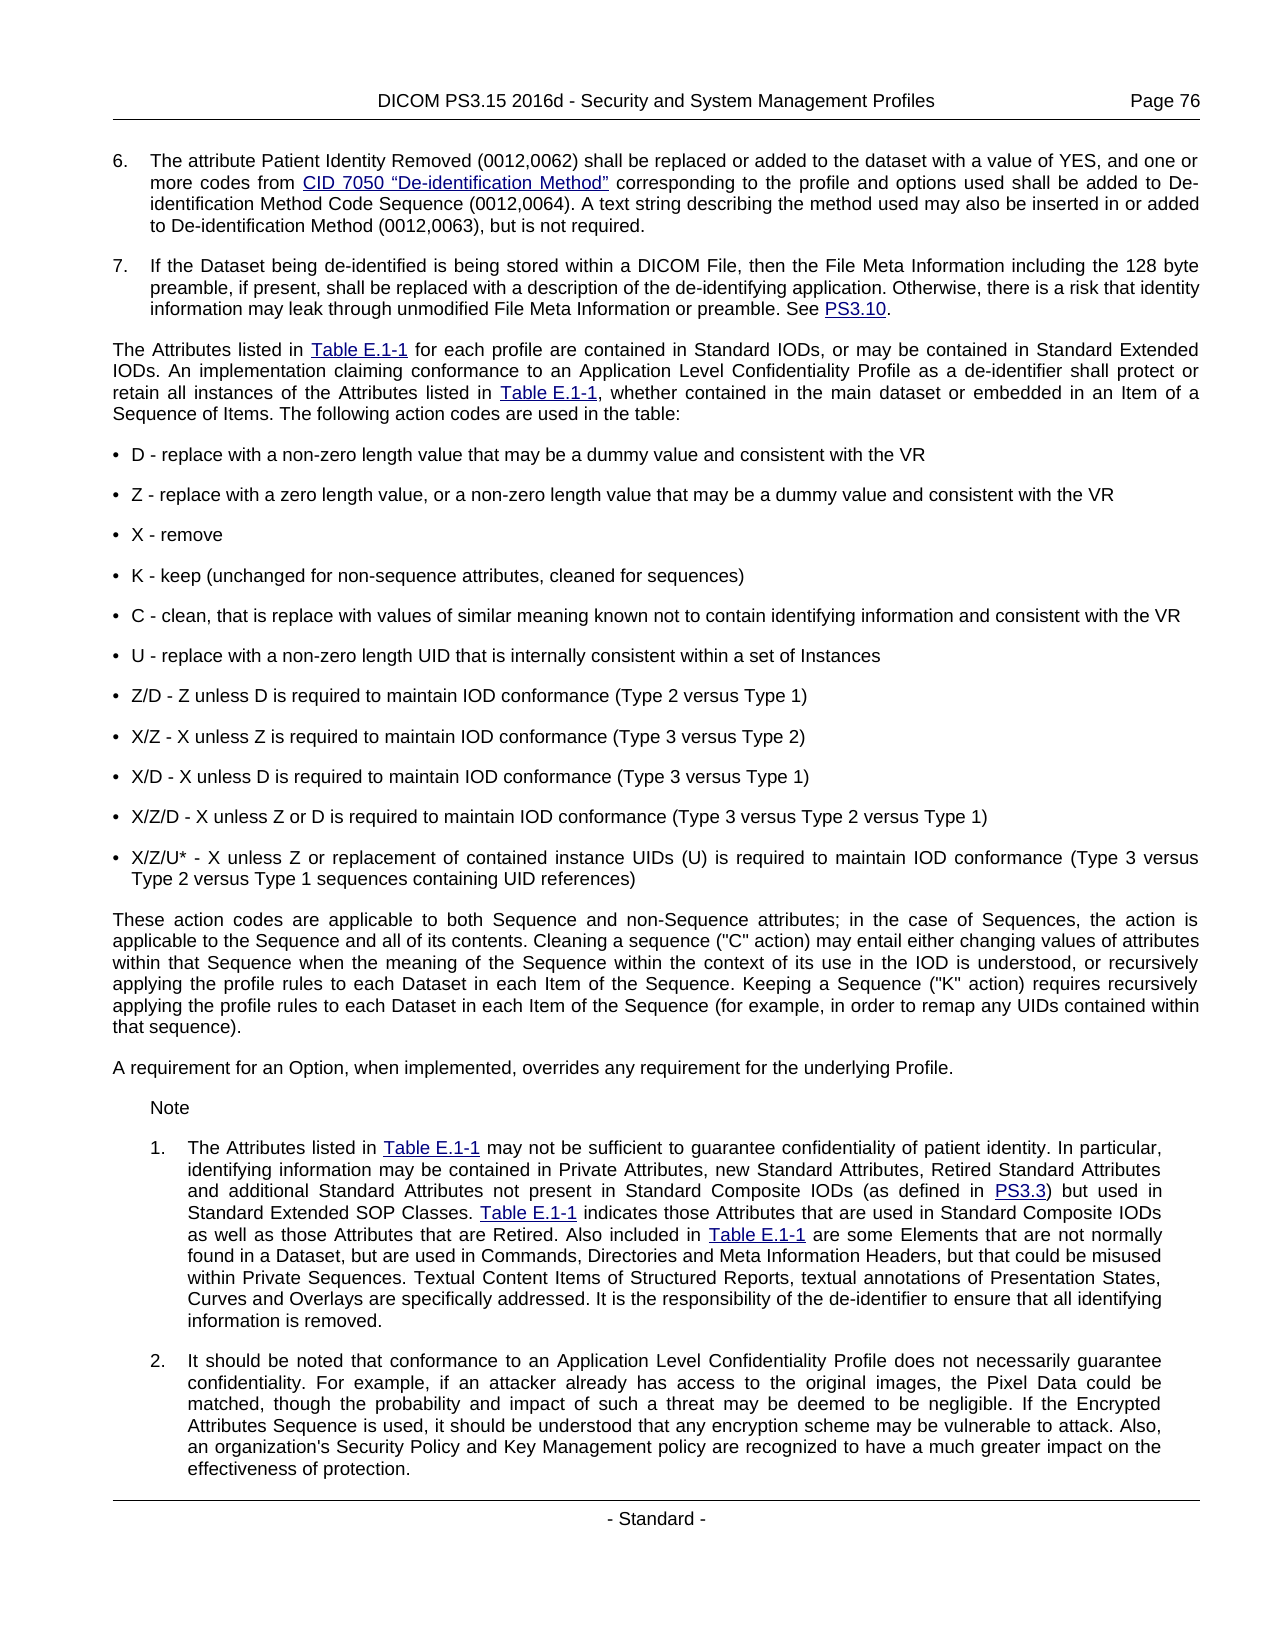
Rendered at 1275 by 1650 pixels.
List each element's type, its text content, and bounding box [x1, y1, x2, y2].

list Z - replace with a zero length value, or a non-zero length value that may be a dummy value and consistent with the VR [112, 484, 1200, 505]
list U - replace with a non-zero length UID that is internally consistent within a set of Instances [112, 645, 1200, 667]
list K - keep (unchanged for non-sequence attributes, cleaned for sequences) [112, 564, 1200, 586]
list It should be noted that conformance to an Application Level Confidentiality Profile does not necessarily guarantee confidentiality. For example, if an attacker already has access to the original images, the Pixel Data could be matched, though the probability and impact of such a threat may be deemed to be negligible. If the Encrypted Attributes Sequence is used, it should be understood that any encryption scheme may be vulnerable to attack. Also, an organization's Security Policy and Key Management policy are recognized to have a much greater impact on the effectiveness of protection. [150, 1350, 1162, 1479]
list D - replace with a non-zero length value that may be a dummy value and consistent with the VR [112, 443, 1200, 465]
list X/Z/U* - X unless Z or replacement of contained instance UIDs (U) is required to maintain IOD conformance (Type 3 versus Type 2 versus Type 1 sequences containing UID references) [112, 847, 1200, 890]
text The Attributes listed in Table E.1-1 for each profile are contained in Standard IODs, or may be contained in Standard Extended IODs. An implementation claiming conformance to an Application Level Confidentiality Profile as a de-identifier shall protect or retain all instances of the Attributes listed in Table E.1-1, whether contained in the main dataset or embedded in an Item of a Sequence of Items. The following action codes are used in the table: [112, 338, 1200, 425]
list X - remove [112, 524, 1200, 546]
list Z/D - Z unless D is required to maintain IOD conformance (Type 2 versus Type 1) [112, 685, 1200, 707]
list C - clean, that is replace with values of similar meaning known not to contain identifying information and consistent with the VR [112, 605, 1200, 626]
text These action codes are applicable to both Sequence and non-Sequence attributes; in the case of Sequences, the action is applicable to the Sequence and all of its contents. Cleaning a sequence ("C" action) may entail either changing values of attributes within that Sequence when the meaning of the Sequence within the context of its use in the IOD is understood, or recursively applying the profile rules to each Dataset in each Item of the Sequence. Keeping a Sequence ("K" action) requires recursively applying the profile rules to each Dataset in each Item of the Sequence (for example, in order to remap any UIDs contained within that sequence). [112, 908, 1200, 1038]
text Note [150, 1097, 1162, 1118]
list The Attributes listed in Table E.1-1 may not be sufficient to guarantee confidentiality of patient identity. In particular, identifying information may be contained in Private Attributes, new Standard Attributes, Retired Standard Attributes and additional Standard Attributes not present in Standard Composite IODs (as defined in PS3.3) but used in Standard Extended SOP Classes. Table E.1-1 indicates those Attributes that are used in Standard Composite IODs as well as those Attributes that are Retired. Also included in Table E.1-1 are some Elements that are not normally found in a Dataset, but are used in Commands, Directories and Meta Information Headers, but that could be misused within Private Sequences. Textual Content Items of Structured Reports, textual annotations of Presentation States, Curves and Overlays are specifically addressed. It is the responsibility of the de-identifier to ensure that all identifying information is removed. [150, 1137, 1162, 1331]
list If the Dataset being de-identified is being stored within a DICOM File, then the File Meta Information including the 128 byte preamble, if present, shall be replaced with a description of the de-identifying application. Otherwise, there is a risk that identity information may leak through unmodified File Meta Information or preamble. See PS3.10. [112, 255, 1200, 320]
list X/Z/D - X unless Z or D is required to maintain IOD conformance (Type 3 versus Type 2 versus Type 1) [112, 806, 1200, 828]
list X/D - X unless D is required to maintain IOD conformance (Type 3 versus Type 1) [112, 766, 1200, 787]
list The attribute Patient Identity Removed (0012,0062) shall be replaced or added to the dataset with a value of YES, and one or more codes from CID 7050 “De-identification Method” corresponding to the profile and options used shall be added to De-identification Method Code Sequence (0012,0064). A text string describing the method used may also be inserted in or added to De-identification Method (0012,0063), but is not required. [112, 150, 1200, 236]
text A requirement for an Option, when implemented, overrides any requirement for the underlying Profile. [112, 1057, 1200, 1078]
list X/Z - X unless Z is required to maintain IOD conformance (Type 3 versus Type 2) [112, 726, 1200, 747]
